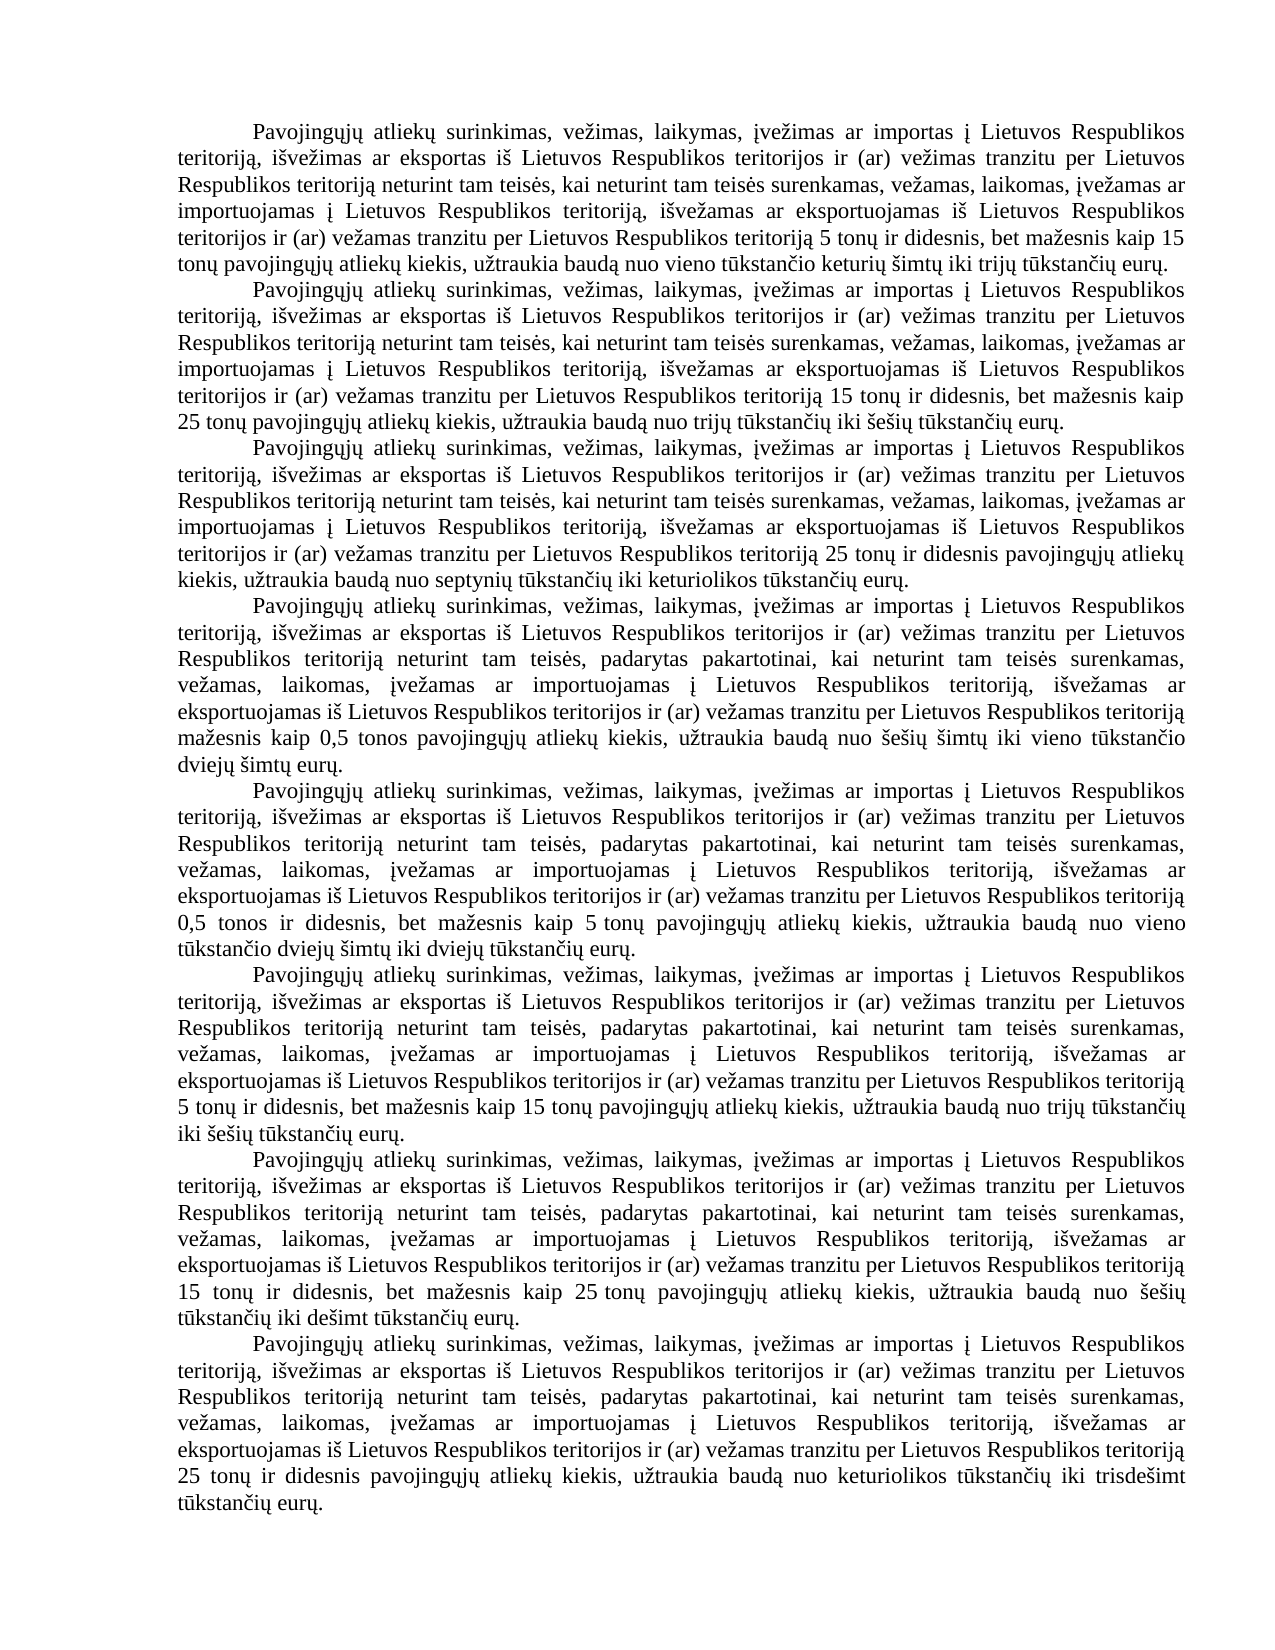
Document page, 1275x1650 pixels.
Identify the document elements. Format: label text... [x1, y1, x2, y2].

text Pavojingųjų atliekų surinkimas, vežimas, laikymas, įvežimas ar importas į Lietuvos Respublikos teritoriją, išvežimas ar eksportas iš Lietuvos Respublikos teritorijos ir (ar) vežimas tranzitu per Lietuvos Respublikos teritoriją neturint tam teisės, kai neturint tam teisės surenkamas, vežamas, laikomas, įvežamas ar importuojamas į Lietuvos Respublikos teritoriją, išvežamas ar eksportuojamas iš Lietuvos Respublikos teritorijos ir (ar) vežamas tranzitu per Lietuvos Respublikos teritoriją 15 tonų ir didesnis, bet mažesnis kaip 25 tonų pavojingųjų atliekų kiekis, užtraukia baudą nuo trijų tūkstančių iki šešių tūkstančių eurų. [177, 276, 1186, 434]
text Pavojingųjų atliekų surinkimas, vežimas, laikymas, įvežimas ar importas į Lietuvos Respublikos teritoriją, išvežimas ar eksportas iš Lietuvos Respublikos teritorijos ir (ar) vežimas tranzitu per Lietuvos Respublikos teritoriją neturint tam teisės, kai neturint tam teisės surenkamas, vežamas, laikomas, įvežamas ar importuojamas į Lietuvos Respublikos teritoriją, išvežamas ar eksportuojamas iš Lietuvos Respublikos teritorijos ir (ar) vežamas tranzitu per Lietuvos Respublikos teritoriją 25 tonų ir didesnis pavojingųjų atliekų kiekis, užtraukia baudą nuo septynių tūkstančių iki keturiolikos tūkstančių eurų. [177, 434, 1186, 592]
text Pavojingųjų atliekų surinkimas, vežimas, laikymas, įvežimas ar importas į Lietuvos Respublikos teritoriją, išvežimas ar eksportas iš Lietuvos Respublikos teritorijos ir (ar) vežimas tranzitu per Lietuvos Respublikos teritoriją neturint tam teisės, padarytas pakartotinai, kai neturint tam teisės surenkamas, vežamas, laikomas, įvežamas ar importuojamas į Lietuvos Respublikos teritoriją, išvežamas ar eksportuojamas iš Lietuvos Respublikos teritorijos ir (ar) vežamas tranzitu per Lietuvos Respublikos teritoriją 15 tonų ir didesnis, bet mažesnis kaip 25 tonų pavojingųjų atliekų kiekis, užtraukia baudą nuo šešių tūkstančių iki dešimt tūkstančių eurų. [177, 1146, 1186, 1330]
text Pavojingųjų atliekų surinkimas, vežimas, laikymas, įvežimas ar importas į Lietuvos Respublikos teritoriją, išvežimas ar eksportas iš Lietuvos Respublikos teritorijos ir (ar) vežimas tranzitu per Lietuvos Respublikos teritoriją neturint tam teisės, padarytas pakartotinai, kai neturint tam teisės surenkamas, vežamas, laikomas, įvežamas ar importuojamas į Lietuvos Respublikos teritoriją, išvežamas ar eksportuojamas iš Lietuvos Respublikos teritorijos ir (ar) vežamas tranzitu per Lietuvos Respublikos teritoriją mažesnis kaip 0,5 tonos pavojingųjų atliekų kiekis, užtraukia baudą nuo šešių šimtų iki vieno tūkstančio dviejų šimtų eurų. [177, 592, 1186, 777]
text Pavojingųjų atliekų surinkimas, vežimas, laikymas, įvežimas ar importas į Lietuvos Respublikos teritoriją, išvežimas ar eksportas iš Lietuvos Respublikos teritorijos ir (ar) vežimas tranzitu per Lietuvos Respublikos teritoriją neturint tam teisės, kai neturint tam teisės surenkamas, vežamas, laikomas, įvežamas ar importuojamas į Lietuvos Respublikos teritoriją, išvežamas ar eksportuojamas iš Lietuvos Respublikos teritorijos ir (ar) vežamas tranzitu per Lietuvos Respublikos teritoriją 5 tonų ir didesnis, bet mažesnis kaip 15 tonų pavojingųjų atliekų kiekis, užtraukia baudą nuo vieno tūkstančio keturių šimtų iki trijų tūkstančių eurų. [177, 118, 1186, 276]
text Pavojingųjų atliekų surinkimas, vežimas, laikymas, įvežimas ar importas į Lietuvos Respublikos teritoriją, išvežimas ar eksportas iš Lietuvos Respublikos teritorijos ir (ar) vežimas tranzitu per Lietuvos Respublikos teritoriją neturint tam teisės, padarytas pakartotinai, kai neturint tam teisės surenkamas, vežamas, laikomas, įvežamas ar importuojamas į Lietuvos Respublikos teritoriją, išvežamas ar eksportuojamas iš Lietuvos Respublikos teritorijos ir (ar) vežamas tranzitu per Lietuvos Respublikos teritoriją 0,5 tonos ir didesnis, bet mažesnis kaip 5 tonų pavojingųjų atliekų kiekis, užtraukia baudą nuo vieno tūkstančio dviejų šimtų iki dviejų tūkstančių eurų. [177, 777, 1186, 961]
text Pavojingųjų atliekų surinkimas, vežimas, laikymas, įvežimas ar importas į Lietuvos Respublikos teritoriją, išvežimas ar eksportas iš Lietuvos Respublikos teritorijos ir (ar) vežimas tranzitu per Lietuvos Respublikos teritoriją neturint tam teisės, padarytas pakartotinai, kai neturint tam teisės surenkamas, vežamas, laikomas, įvežamas ar importuojamas į Lietuvos Respublikos teritoriją, išvežamas ar eksportuojamas iš Lietuvos Respublikos teritorijos ir (ar) vežamas tranzitu per Lietuvos Respublikos teritoriją 5 tonų ir didesnis, bet mažesnis kaip 15 tonų pavojingųjų atliekų kiekis, užtraukia baudą nuo trijų tūkstančių iki šešių tūkstančių eurų. [177, 961, 1186, 1146]
text Pavojingųjų atliekų surinkimas, vežimas, laikymas, įvežimas ar importas į Lietuvos Respublikos teritoriją, išvežimas ar eksportas iš Lietuvos Respublikos teritorijos ir (ar) vežimas tranzitu per Lietuvos Respublikos teritoriją neturint tam teisės, padarytas pakartotinai, kai neturint tam teisės surenkamas, vežamas, laikomas, įvežamas ar importuojamas į Lietuvos Respublikos teritoriją, išvežamas ar eksportuojamas iš Lietuvos Respublikos teritorijos ir (ar) vežamas tranzitu per Lietuvos Respublikos teritoriją 25 tonų ir didesnis pavojingųjų atliekų kiekis, užtraukia baudą nuo keturiolikos tūkstančių iki trisdešimt tūkstančių eurų. [177, 1330, 1186, 1515]
